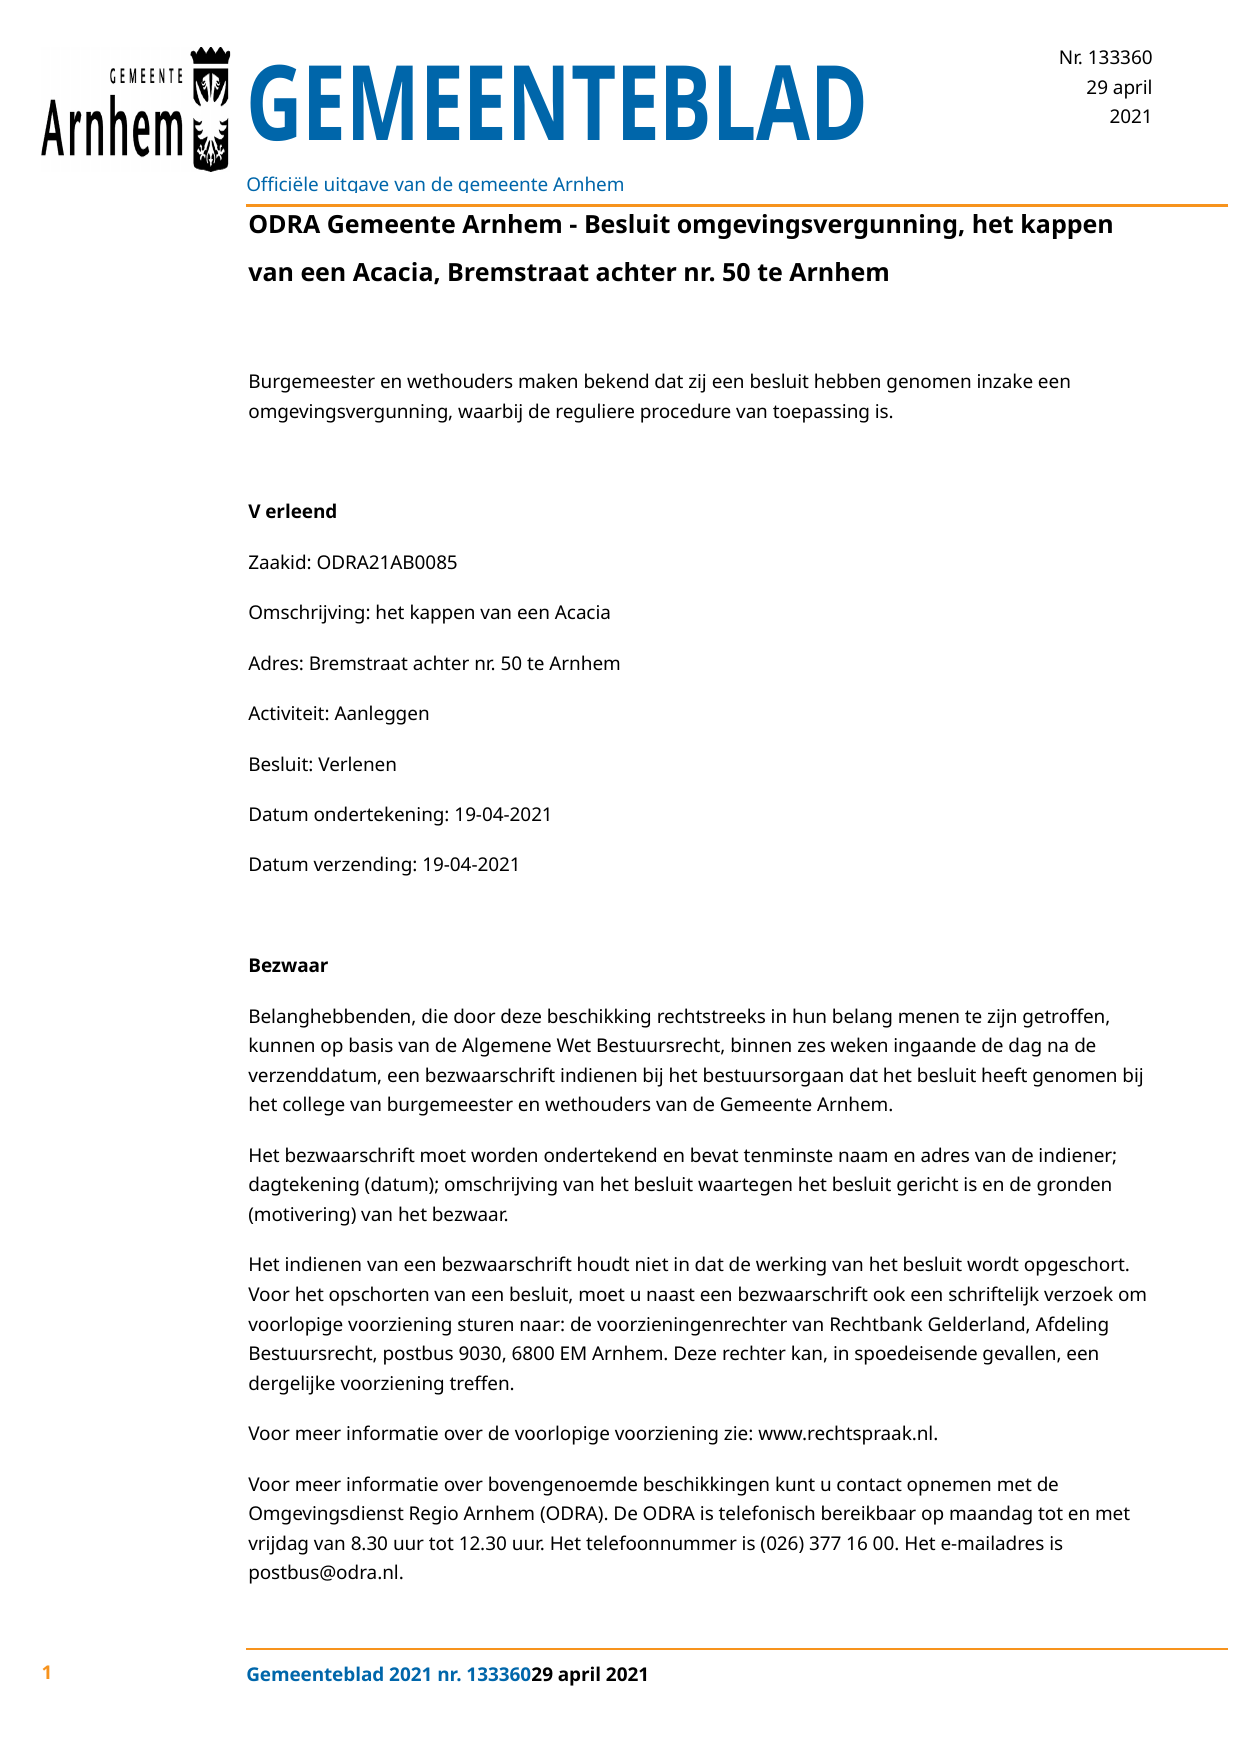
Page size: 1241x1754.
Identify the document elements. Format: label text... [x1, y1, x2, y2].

text Datum verzending: 19-04-2021 [248, 852, 1152, 877]
text Besluit: Verlenen [248, 751, 1152, 777]
text Zaakid: ODRA21AB0085 [248, 549, 1152, 575]
text Datum ondertekening: 19-04-2021 [248, 801, 1152, 827]
text Voor meer informatie over bovengenoemde beschikkingen kunt u contact opnemen met de Omgevingsdienst Regio Arnhem (ODRA). De ODRA is telefonisch bereikbaar op maandag tot en met vrijdag van 8.30 uur tot 12.30 uur. Het telefoonnummer is (026) 377 16 00. Het e-mailadres is postbus@odra.nl. [248, 1471, 1152, 1585]
text Belanghebbenden, die door deze beschikking rechtstreeks in hun belang menen te zijn getroffen, kunnen op basis van de Algemene Wet Bestuursrecht, binnen zes weken ingaande de dag na de verzenddatum, een bezwaarschrift indienen bij het bestuursorgaan dat het besluit heeft genomen bij het college van burgemeester en wethouders van de Gemeente Arnhem. [248, 1003, 1152, 1117]
text Voor meer informatie over de voorlopige voorziening zie: www.rechtspraak.nl. [248, 1420, 1152, 1446]
text ODRA Gemeente Arnhem - Besluit omgevingsvergunning, het kappen van een Acacia, Bremstraat achter nr. 50 te Arnhem [248, 207, 1152, 288]
text V erleend [248, 499, 1152, 524]
text Omschrijving: het kappen van een Acacia [248, 599, 1152, 625]
text Het indienen van een bezwaarschrift houdt niet in dat de werking van het besluit wordt opgeschort. Voor het opschorten van een besluit, moet u naast een bezwaarschrift ook een schriftelijk verzoek om voorlopige voorziening sturen naar: de voorzieningenrechter van Rechtbank Gelderland, Afdeling Bestuursrecht, postbus 9030, 6800 EM Arnhem. Deze rechter kan, in spoedeisende gevallen, een dergelijke voorziening treffen. [248, 1252, 1152, 1396]
text Bezwaar [248, 952, 1152, 978]
text Adres: Bremstraat achter nr. 50 te Arnhem [248, 650, 1152, 676]
text Het bezwaarschrift moet worden ondertekend en bevat tenminste naam en adres van de indiener; dagtekening (datum); omschrijving van het besluit waartegen het besluit gericht is en de gronden (motivering) van het bezwaar. [248, 1142, 1152, 1227]
text Burgemeester en wethouders maken bekend dat zij een besluit hebben genomen inzake een omgevingsvergunning, waarbij de reguliere procedure van toepassing is. [248, 368, 1152, 424]
text Activiteit: Aanleggen [248, 700, 1152, 726]
picture [41, 47, 231, 172]
